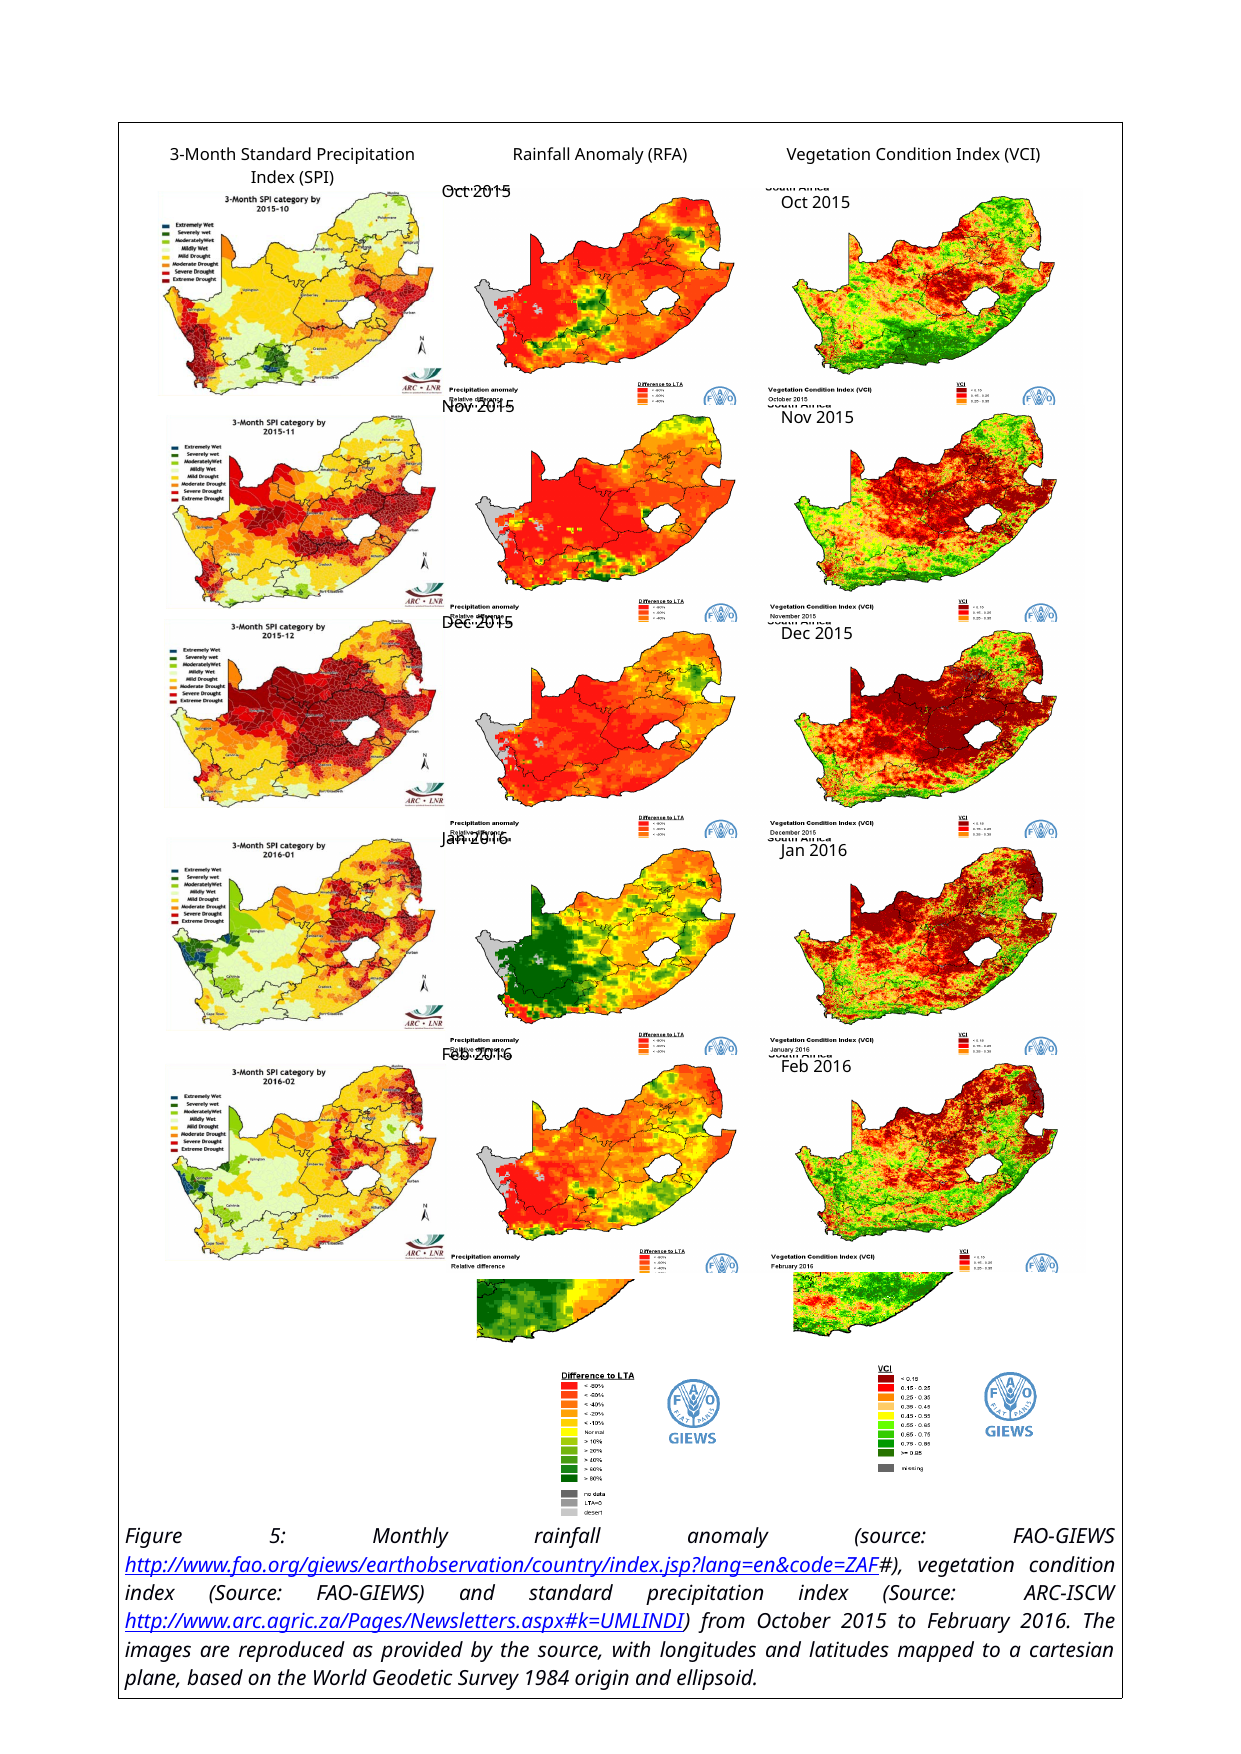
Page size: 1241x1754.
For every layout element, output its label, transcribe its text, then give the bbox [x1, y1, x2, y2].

picture [444, 188, 451, 196]
picture [444, 617, 451, 627]
picture [476, 1279, 737, 1522]
text Figure 5: Monthly rainfall anomaly (source: FAO-GIEWS http://www.fao.org/giews/earthobservation/country/index.jsp?lang=en&code=ZAF#), vegetation condition index (Source: FAO-GIEWS) and standard precipitation index (Source: ARC-ISCW http://www.arc.agric.za/Pages/Newsletters.aspx#k=UMLINDI) from October 2015 to February 2016. The images are reproduced as provided by the source, with longitudes and latitudes mapped to a cartesian plane, based on the World Geodetic Survey 1984 origin and ellipsoid. [124, 1522, 1116, 1692]
picture [157, 188, 1086, 1514]
